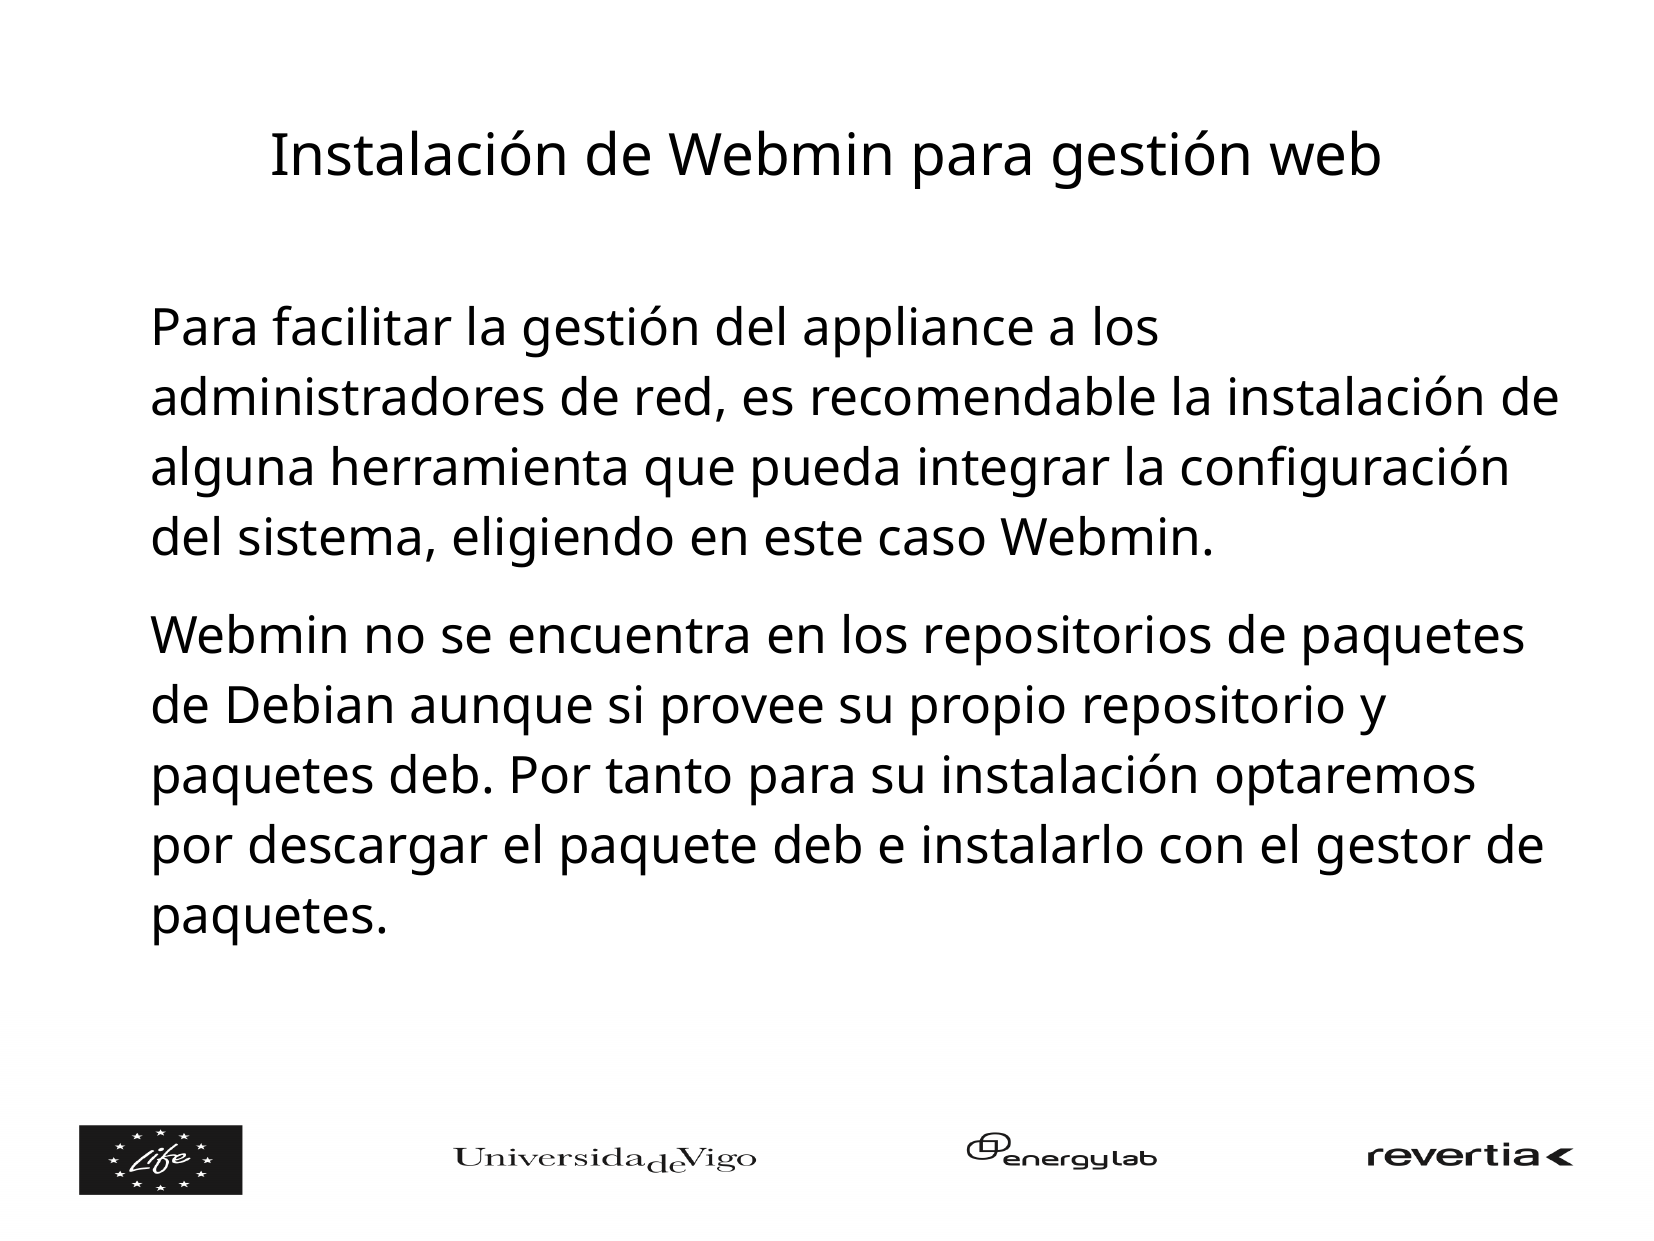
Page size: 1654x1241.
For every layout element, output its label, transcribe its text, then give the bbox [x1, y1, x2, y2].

picture [0, 1009, 1654, 1241]
list Para facilitar la gestión del appliance a los administradores de red, es recomendable la instalación de alguna herramienta que pueda integrar la configuración del sistema, eligiendo en este caso Webmin. Webmin no se encuentra en los repositorios de paquetes de Debian aunque si provee su propio repositorio y paquetes deb. Por tanto para su instalación optaremos por descargar el paquete deb e instalarlo con el gestor de paquetes. [82, 290, 1571, 1010]
title Instalación de Webmin para gestión web [82, 49, 1571, 257]
